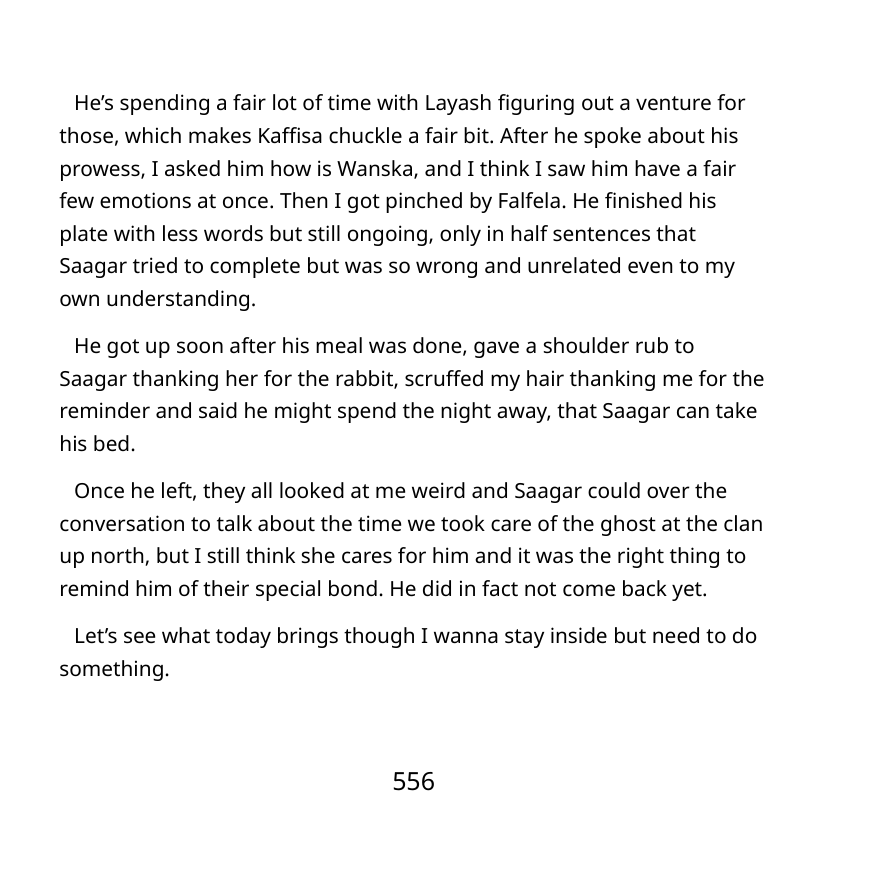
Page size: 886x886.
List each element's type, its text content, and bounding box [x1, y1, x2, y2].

text Once he left, they all looked at me weird and Saagar could over the conversation to talk about the time we took care of the ghost at the clan up north, but I still think she cares for him and it was the right thing to remind him of their special bond. He did in fact not come back yet. [59, 476, 768, 603]
text He got up soon after his meal was done, gave a shoulder rub to Saagar thanking her for the rabbit, scruffed my hair thanking me for the reminder and said he might spend the night away, that Saagar can take his bed. [59, 331, 768, 458]
text He’s spending a fair lot of time with Layash figuring out a venture for those, which makes Kaffisa chuckle a fair bit. After he spoke about his prowess, I asked him how is Wanska, and I think I saw him have a fair few emotions at once. Then I got pinched by Falfela. He finished his plate with less words but still ongoing, only in half sentences that Saagar tried to complete but was so wrong and unrelated even to my own understanding. [59, 88, 768, 313]
text Let’s see what today brings though I wanna stay inside but need to do something. [59, 621, 768, 682]
